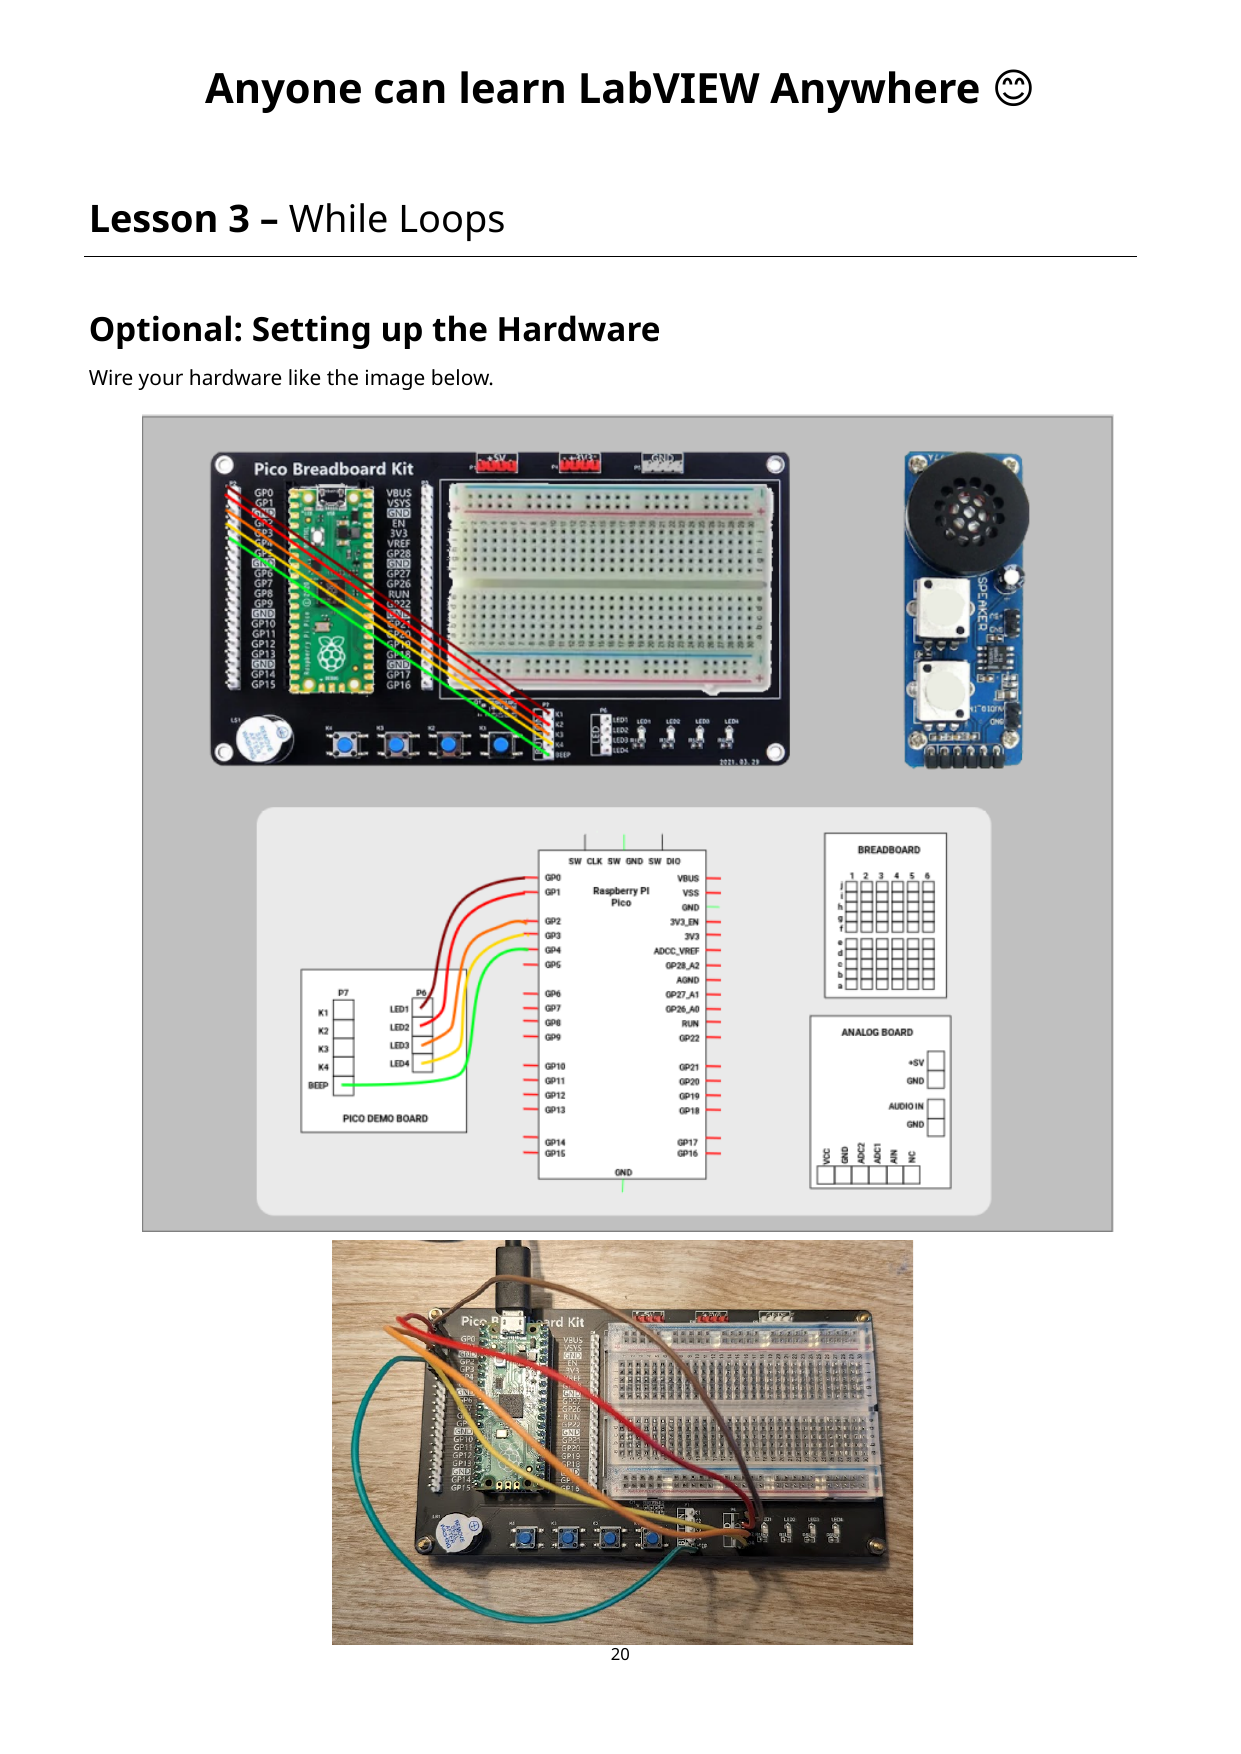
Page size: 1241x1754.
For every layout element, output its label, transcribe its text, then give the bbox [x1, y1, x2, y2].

subtitle Lesson 3 – While Loops [88, 192, 1152, 244]
subtitle Optional: Setting up the Hardware [88, 305, 1152, 351]
text Wire your hardware like the image below. [88, 363, 1152, 392]
picture [142, 414, 1114, 1232]
picture [332, 1240, 914, 1645]
